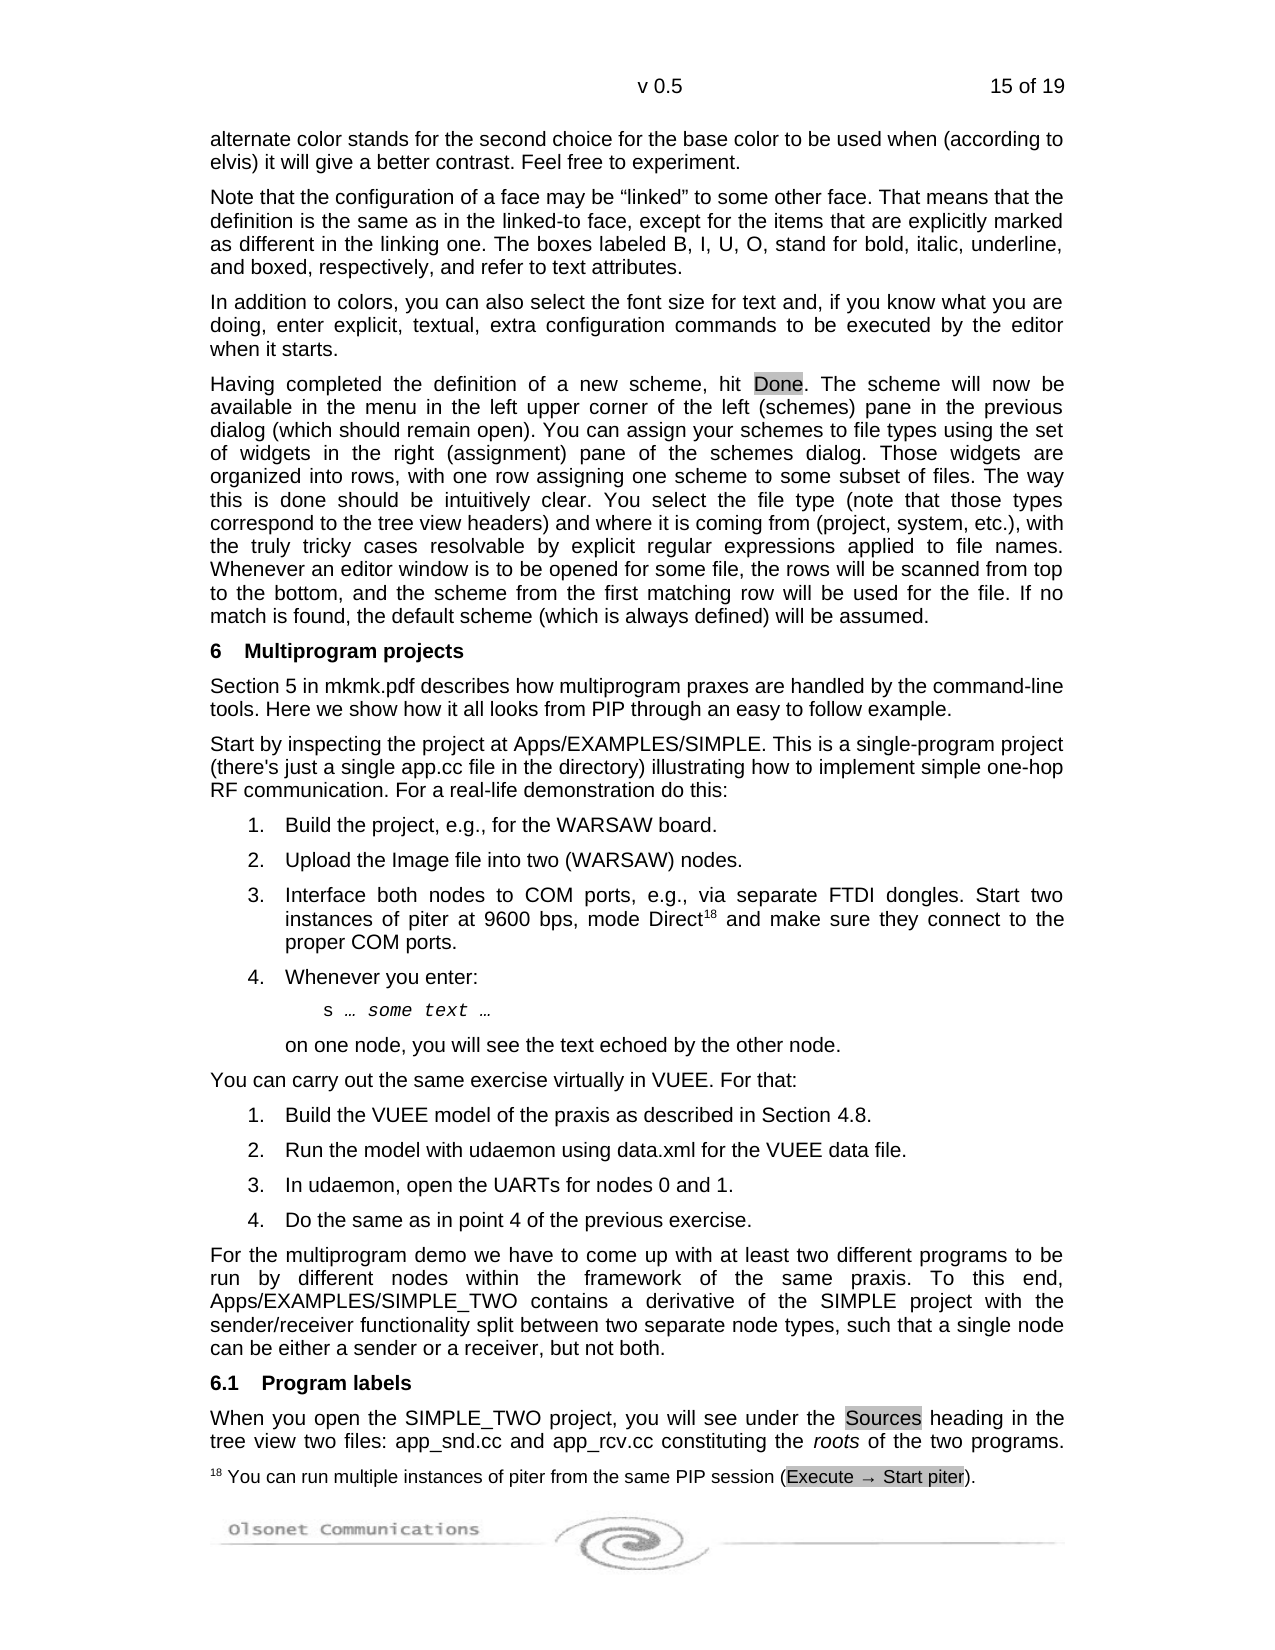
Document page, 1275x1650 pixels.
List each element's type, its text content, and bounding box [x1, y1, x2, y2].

list Do the same as in point 4 of the previous exercise. [247, 1208, 1065, 1232]
list In udaemon, open the UARTs for nodes 0 and 1. [247, 1173, 1065, 1197]
text In addition to colors, you can also select the font size for text and, if you know what you are doing, enter explicit, textual, extra configuration commands to be executed by the editor when it starts. [210, 291, 1065, 360]
picture [210, 1501, 1065, 1593]
list Whenever you enter: [247, 966, 1065, 989]
list Build the project, e.g., for the WARSAW board. [247, 814, 1065, 837]
list on one node, you will see the text echoed by the other node. [247, 1033, 1065, 1057]
text Note that the configuration of a face may be “linked” to some other face. That means that the definition is the same as in the linked-to face, except for the items that are explicitly marked as different in the linking one. The boxes labeled B, I, U, O, stand for bold, italic, underline, and boxed, respectively, and refer to text attributes. [210, 186, 1065, 279]
text For the multiprogram demo we have to come up with at least two different programs to be run by different nodes within the framework of the same praxis. To this end, Apps/EXAMPLES/SIMPLE_TWO contains a derivative of the SIMPLE project with the sender/receiver functionality split between two separate node types, such that a single node can be either a sender or a receiver, but not both. [210, 1243, 1065, 1360]
list You can run multiple instances of piter from the same PIP session (Execute → Start piter). [210, 1466, 1065, 1487]
subtitle Multiprogram projects [210, 639, 1065, 663]
text Having completed the definition of a new scheme, hit Done. The scheme will now be available in the menu in the left upper corner of the left (schemes) pane in the previous dialog (which should remain open). You can assign your schemes to file types using the set of widgets in the right (assignment) pane of the schemes dialog. Those widgets are organized into rows, with one row assigning one scheme to some subset of files. The way this is done should be intuitively clear. You select the file type (note that those types correspond to the tree view headers) and where it is coming from (project, system, etc.), with the truly tricky cases resolvable by explicit regular expressions applied to file names. Whenever an editor window is to be opened for some file, the rows will be scanned from top to the bottom, and the scheme from the first matching row will be used for the file. If no match is found, the default scheme (which is always defined) will be assumed. [210, 372, 1065, 628]
text When you open the SIMPLE_TWO project, you will see under the Sources heading in the tree view two files: app_snd.cc and app_rcv.cc constituting the roots of the two programs. [210, 1406, 1065, 1453]
list Run the model with udaemon using data.xml for the VUEE data file. [247, 1138, 1065, 1162]
list Build the VUEE model of the praxis as described in Section 4.8. [247, 1103, 1065, 1127]
text You can carry out the same exercise virtually in VUEE. For that: [210, 1068, 1065, 1092]
list s … some text … [285, 1001, 1065, 1022]
subtitle Program labels [210, 1371, 1065, 1395]
text Start by inspecting the project at Apps/EXAMPLES/SIMPLE. This is a single-program project (there's just a single app.cc file in the directory) illustrating how to implement simple one-hop RF communication. For a real-life demonstration do this: [210, 733, 1065, 802]
list Interface both nodes to COM ports, e.g., via separate FTDI dongles. Start two instances of piter at 9600 bps, mode Direct and make sure they connect to the proper COM ports. [247, 884, 1065, 954]
list Upload the Image file into two (WARSAW) nodes. [247, 849, 1065, 872]
text Section 5 in mkmk.pdf describes how multiprogram praxes are handled by the command-line tools. Here we show how it all looks from PIP through an easy to follow example. [210, 674, 1065, 721]
text alternate color stands for the second choice for the base color to be used when (according to elvis) it will give a better contrast. Feel free to experiment. [210, 128, 1065, 174]
